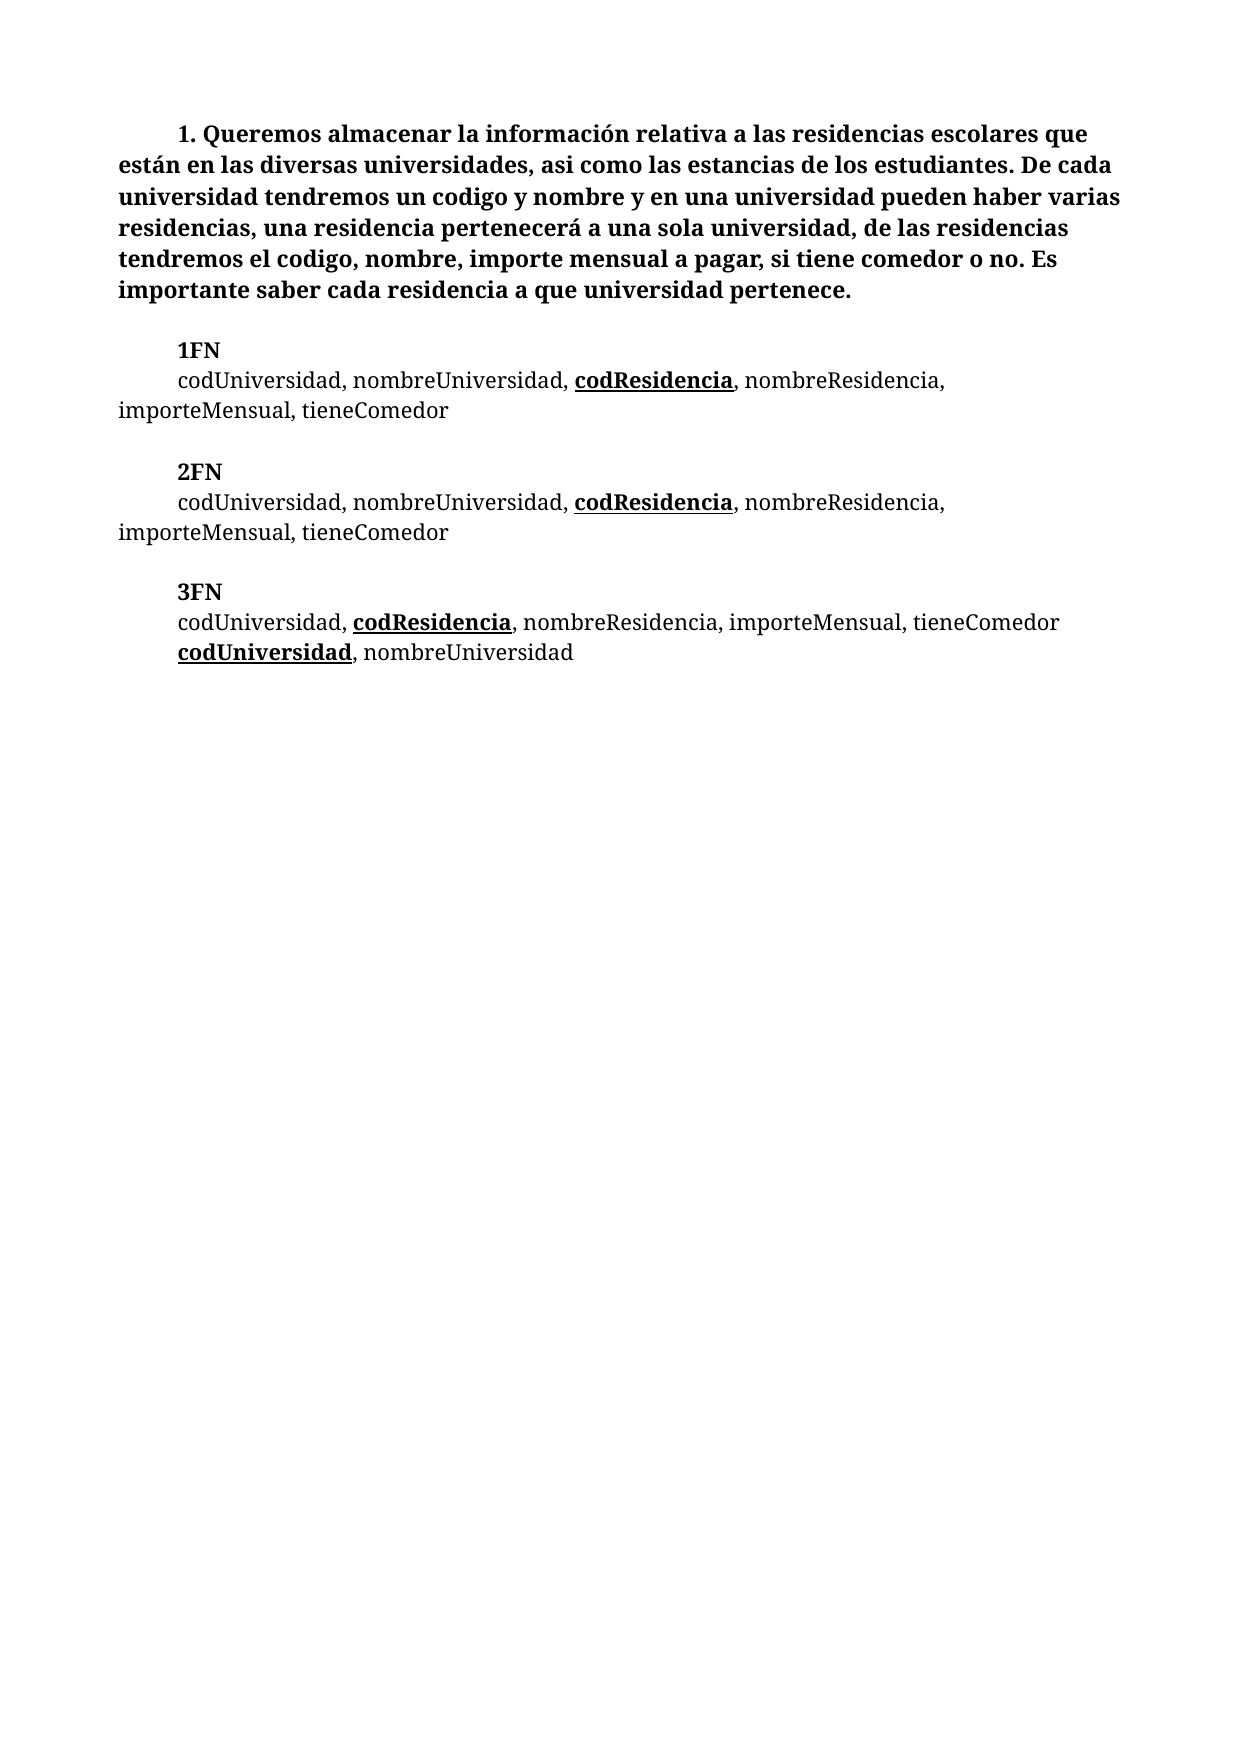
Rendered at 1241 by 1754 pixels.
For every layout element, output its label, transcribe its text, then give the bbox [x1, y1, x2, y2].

text codUniversidad, codResidencia, nombreResidencia, importeMensual, tieneComedor [118, 607, 1122, 637]
text codUniversidad, nombreUniversidad, codResidencia, nombreResidencia, importeMensual, tieneComedor [118, 487, 1122, 547]
text 3FN [118, 576, 1122, 607]
text codUniversidad, nombreUniversidad, codResidencia, nombreResidencia, importeMensual, tieneComedor [118, 365, 1122, 425]
text 2FN [118, 456, 1122, 487]
text 1FN [118, 335, 1122, 365]
text 1. Queremos almacenar la información relativa a las residencias escolares que están en las diversas universidades, asi como las estancias de los estudiantes. De cada universidad tendremos un codigo y nombre y en una universidad pueden haber varias residencias, una residencia pertenecerá a una sola universidad, de las residencias tendremos el codigo, nombre, importe mensual a pagar, si tiene comedor o no. Es importante saber cada residencia a que universidad pertenece. [118, 118, 1122, 306]
text codUniversidad, nombreUniversidad [118, 637, 1122, 666]
